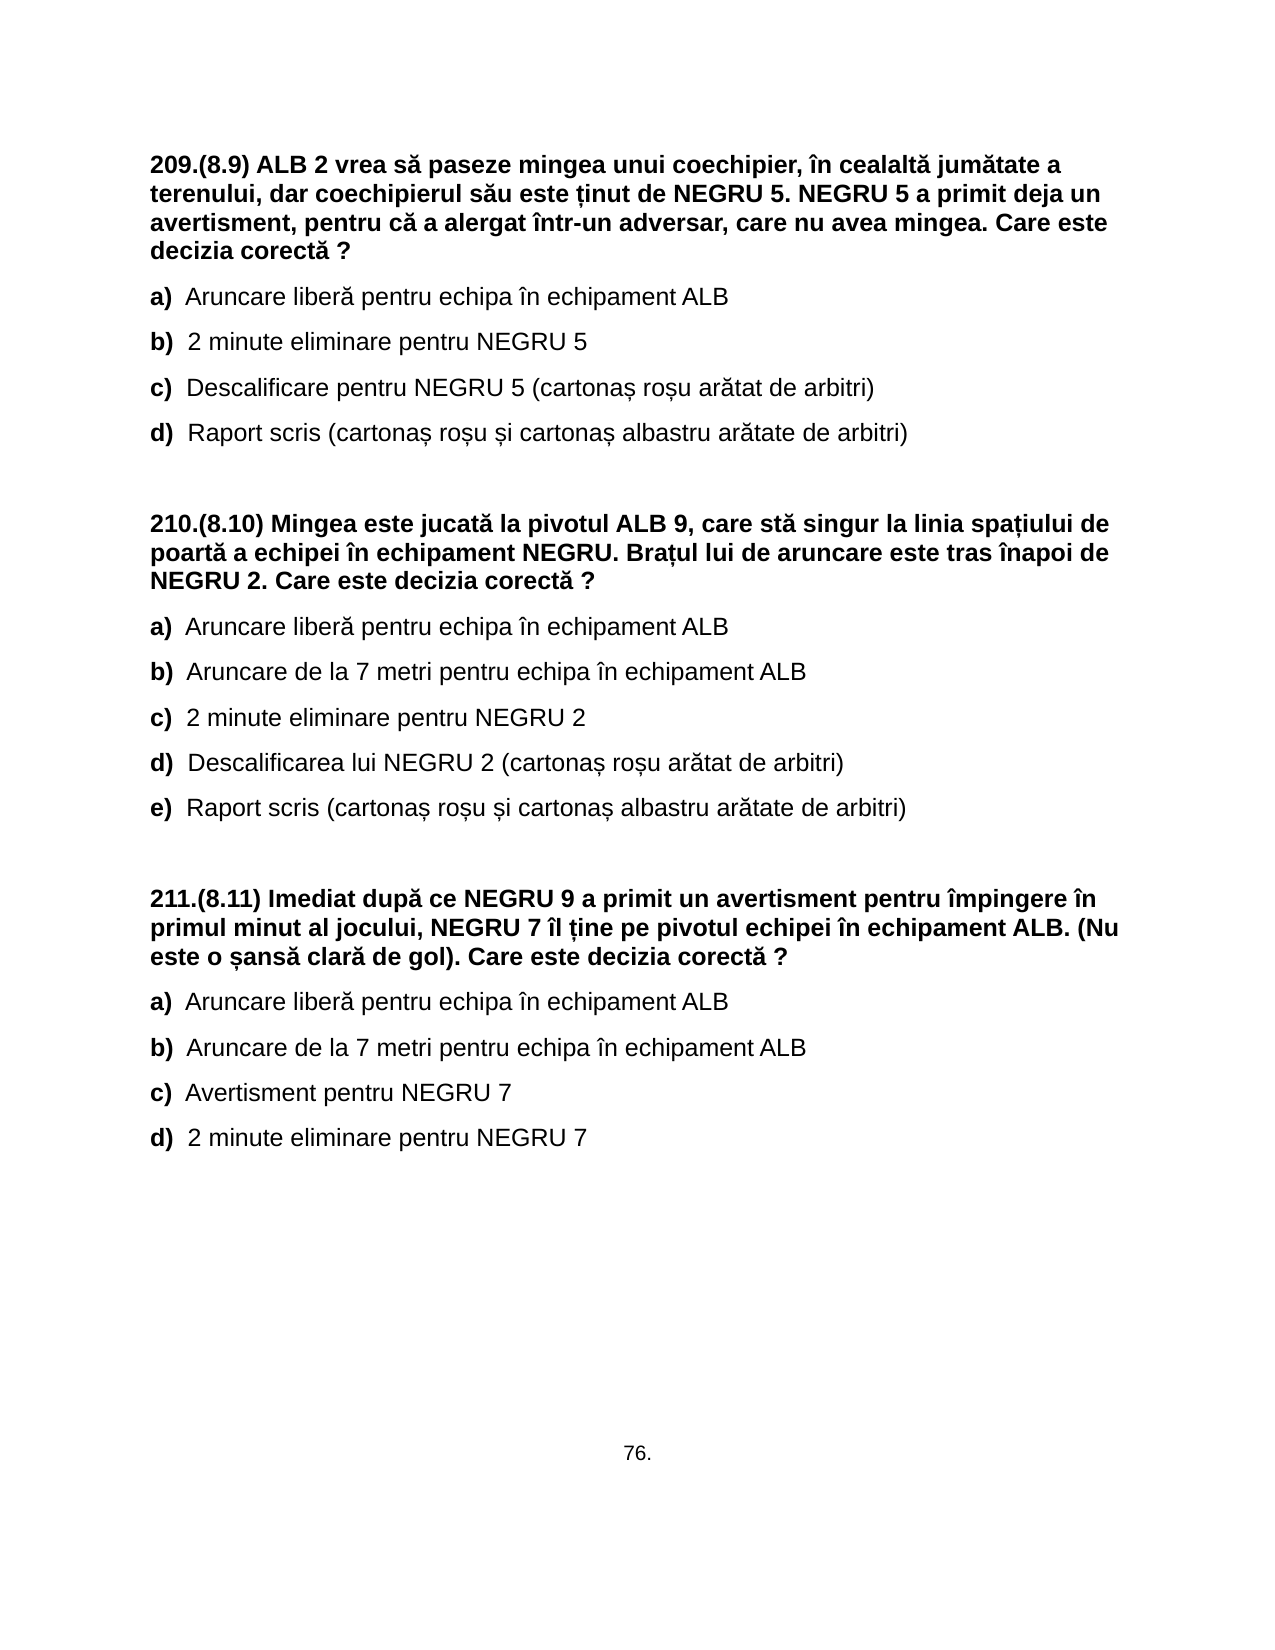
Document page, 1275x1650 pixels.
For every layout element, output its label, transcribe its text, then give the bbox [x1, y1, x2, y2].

text d) Raport scris (cartonaș roșu și cartonaș albastru arătate de arbitri) [150, 418, 1125, 447]
text 76. [150, 1441, 1125, 1465]
text c) Avertisment pentru NEGRU 7 [150, 1078, 1125, 1107]
text 211.(8.11) Imediat după ce NEGRU 9 a primit un avertisment pentru împingere în primul minut al jocului, NEGRU 7 îl ține pe pivotul echipei în echipament ALB. (Nu este o șansă clară de gol). Care este decizia corectă ? [150, 884, 1125, 970]
text c) 2 minute eliminare pentru NEGRU 2 [150, 702, 1125, 731]
text d) Descalificarea lui NEGRU 2 (cartonaș roșu arătat de arbitri) [150, 748, 1125, 777]
text b) 2 minute eliminare pentru NEGRU 5 [150, 327, 1125, 356]
text 209.(8.9) ALB 2 vrea să paseze mingea unui coechipier, în cealaltă jumătate a terenului, dar coechipierul său este ținut de NEGRU 5. NEGRU 5 a primit deja un avertisment, pentru că a alergat într-un adversar, care nu avea mingea. Care este decizia corectă ? [150, 150, 1125, 265]
text c) Descalificare pentru NEGRU 5 (cartonaș roșu arătat de arbitri) [150, 372, 1125, 401]
text a) Aruncare liberă pentru echipa în echipament ALB [150, 987, 1125, 1016]
text a) Aruncare liberă pentru echipa în echipament ALB [150, 612, 1125, 640]
text a) Aruncare liberă pentru echipa în echipament ALB [150, 282, 1125, 310]
text 210.(8.10) Mingea este jucată la pivotul ALB 9, care stă singur la linia spațiului de poartă a echipei în echipament NEGRU. Brațul lui de aruncare este tras înapoi de NEGRU 2. Care este decizia corectă ? [150, 509, 1125, 595]
text b) Aruncare de la 7 metri pentru echipa în echipament ALB [150, 657, 1125, 686]
text d) 2 minute eliminare pentru NEGRU 7 [150, 1123, 1125, 1152]
text b) Aruncare de la 7 metri pentru echipa în echipament ALB [150, 1032, 1125, 1061]
text e) Raport scris (cartonaș roșu și cartonaș albastru arătate de arbitri) [150, 793, 1125, 822]
